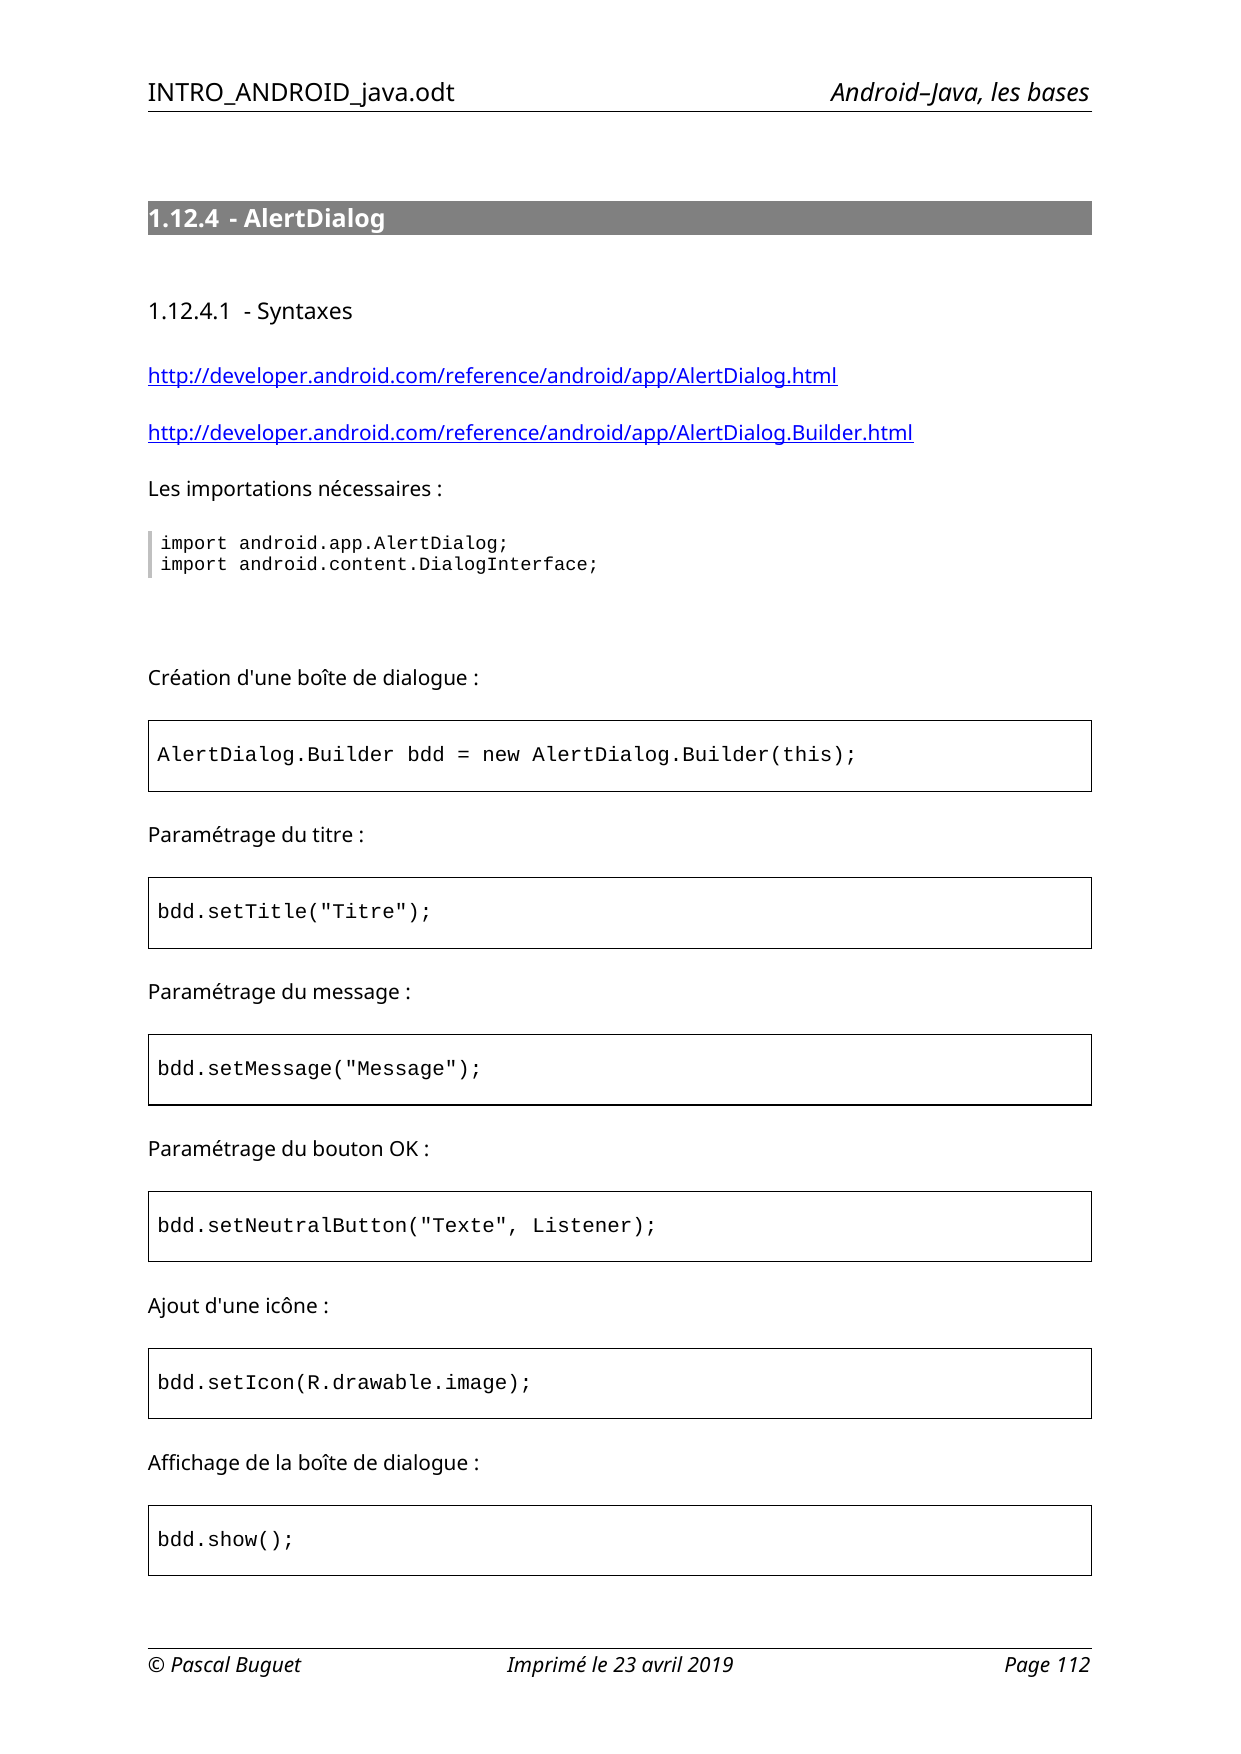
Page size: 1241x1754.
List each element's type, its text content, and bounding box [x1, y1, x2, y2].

text bdd.setIcon(R.drawable.image); [149, 1349, 1091, 1418]
text import android.content.DialogInterface; [152, 555, 1092, 578]
text bdd.setNeutralButton("Texte", Listener); [149, 1192, 1091, 1261]
text Ajout d'une icône : [148, 1291, 1092, 1319]
text Paramétrage du titre : [148, 820, 1092, 849]
text Paramétrage du message : [148, 977, 1092, 1006]
text bdd.setMessage("Message"); [149, 1035, 1091, 1104]
text Les importations nécessaires : [148, 474, 1092, 503]
subtitle - AlertDialog [148, 201, 1092, 235]
text http://developer.android.com/reference/android/app/AlertDialog.Builder.html [148, 418, 1092, 446]
text Création d'une boîte de dialogue : [148, 663, 1092, 692]
text Affichage de la boîte de dialogue : [148, 1448, 1092, 1476]
subtitle - Syntaxes [148, 295, 1092, 326]
text bdd.show(); [149, 1506, 1091, 1575]
text AlertDialog.Builder bdd = new AlertDialog.Builder(this); [149, 721, 1091, 791]
text Paramétrage du bouton OK : [148, 1134, 1092, 1162]
text http://developer.android.com/reference/android/app/AlertDialog.html [148, 361, 1092, 389]
text import android.app.AlertDialog; [152, 531, 1092, 555]
text bdd.setTitle("Titre"); [149, 878, 1091, 948]
